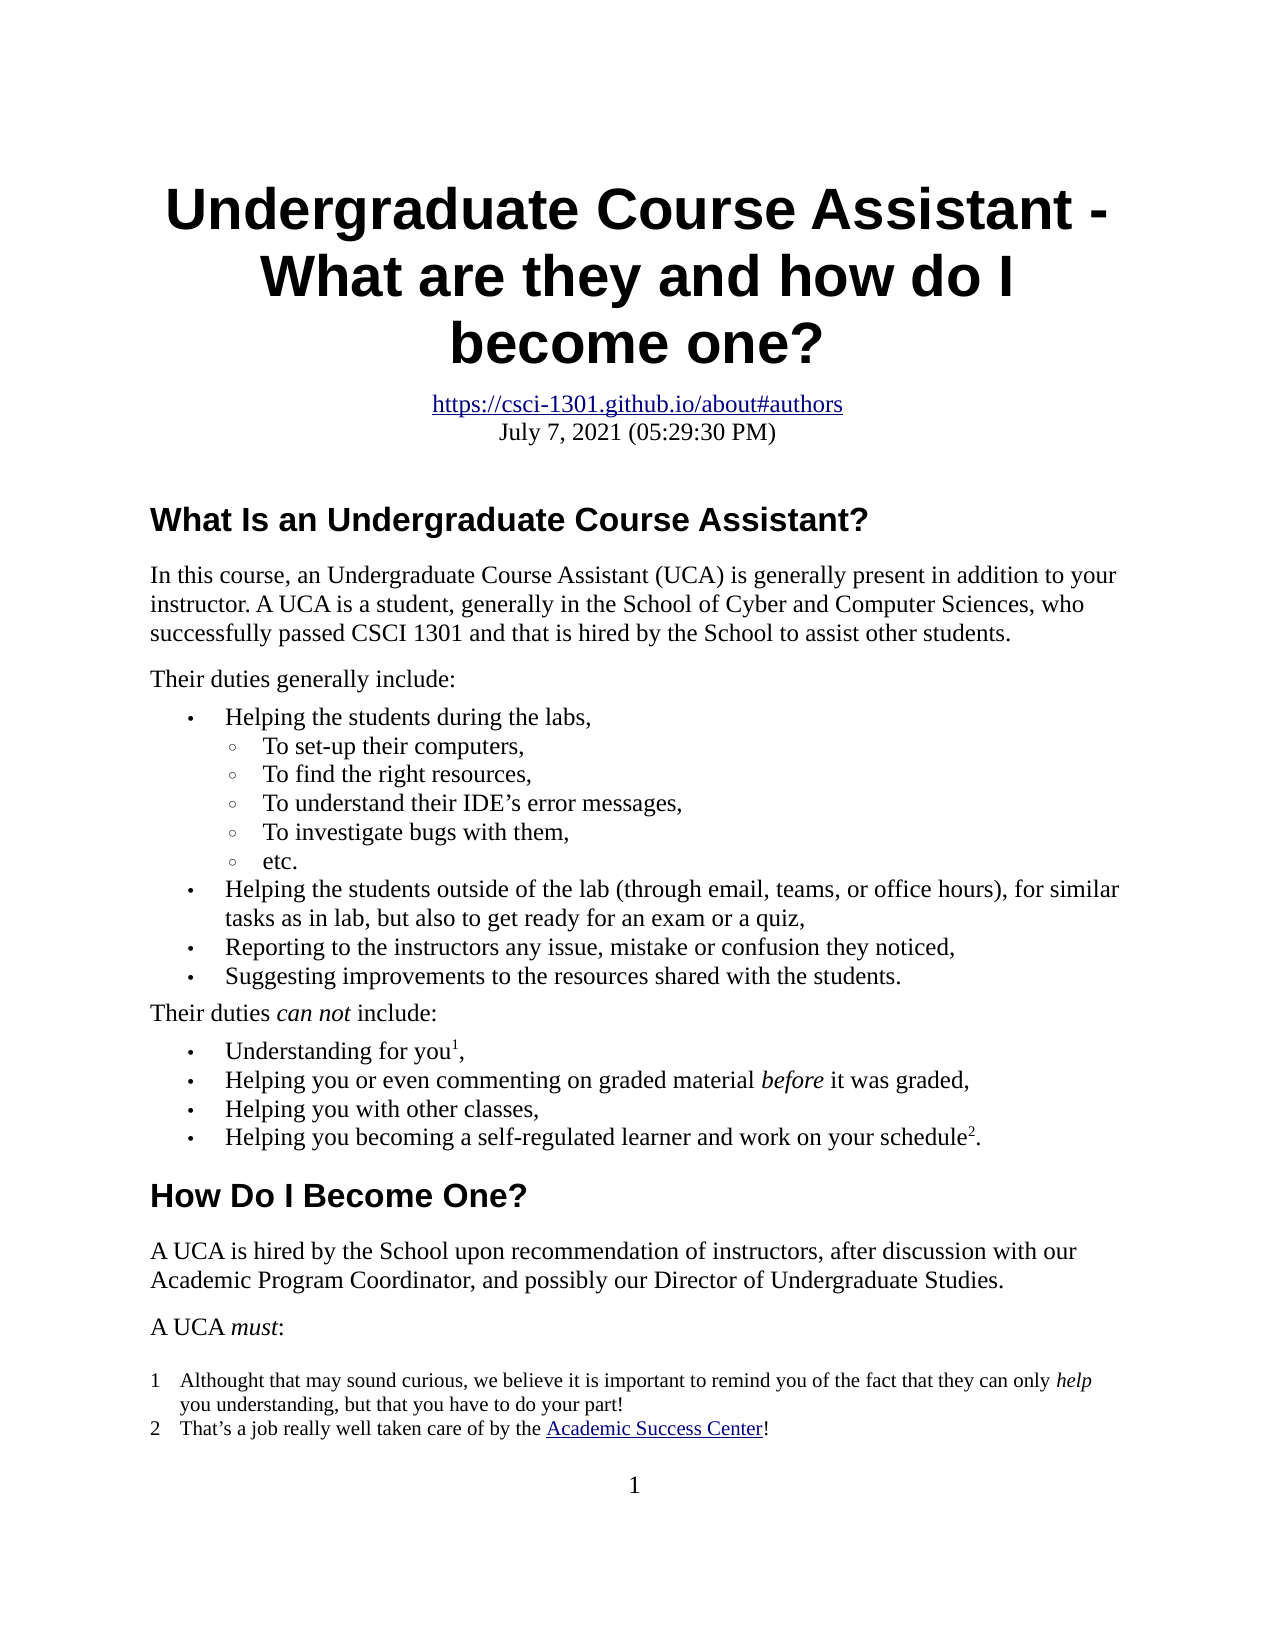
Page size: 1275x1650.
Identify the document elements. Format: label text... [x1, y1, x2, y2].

text A UCA must: [150, 1312, 1125, 1340]
list Althought that may sound curious, we believe it is important to remind you of the fact that they can only help you understanding, but that you have to do your part! [150, 1368, 1125, 1416]
text A UCA is hired by the School upon recommendation of instructors, after discussion with our Academic Program Coordinator, and possibly our Director of Undergraduate Studies. [150, 1236, 1125, 1294]
list Helping the students during the labs, [187, 702, 1125, 731]
list To understand their IDE’s error messages, [225, 788, 1125, 817]
list Understanding for you, [187, 1036, 1125, 1065]
list That’s a job really well taken care of by the Academic Success Center! [150, 1416, 1125, 1440]
text https://csci-1301.github.io/about#authors [150, 389, 1125, 417]
subtitle What Is an Undergraduate Course Assistant? [150, 500, 1125, 539]
list To investigate bugs with them, [225, 817, 1125, 846]
list Helping you with other classes, [187, 1094, 1125, 1122]
list Helping the students outside of the lab (through email, teams, or office hours), for similar tasks as in lab, but also to get ready for an exam or a quiz, [187, 874, 1125, 932]
list To find the right resources, [225, 759, 1125, 788]
text Their duties can not include: [150, 998, 1125, 1027]
text Their duties generally include: [150, 664, 1125, 693]
subtitle How Do I Become One? [150, 1176, 1125, 1215]
list etc. [225, 846, 1125, 874]
list Suggesting improvements to the resources shared with the students. [187, 961, 1125, 989]
list To set-up their computers, [225, 731, 1125, 759]
list Helping you or even commenting on graded material before it was graded, [187, 1065, 1125, 1094]
list Reporting to the instructors any issue, mistake or confusion they noticed, [187, 932, 1125, 961]
text In this course, an Undergraduate Course Assistant (UCA) is generally present in addition to your instructor. A UCA is a student, generally in the School of Cyber and Computer Sciences, who successfully passed CSCI 1301 and that is hired by the School to assist other students. [150, 560, 1125, 646]
title Undergraduate Course Assistant - What are they and how do I become one? [150, 175, 1125, 376]
text July 7, 2021 (05:29:30 PM) [150, 417, 1125, 446]
list Helping you becoming a self-regulated learner and work on your schedule. [187, 1122, 1125, 1151]
